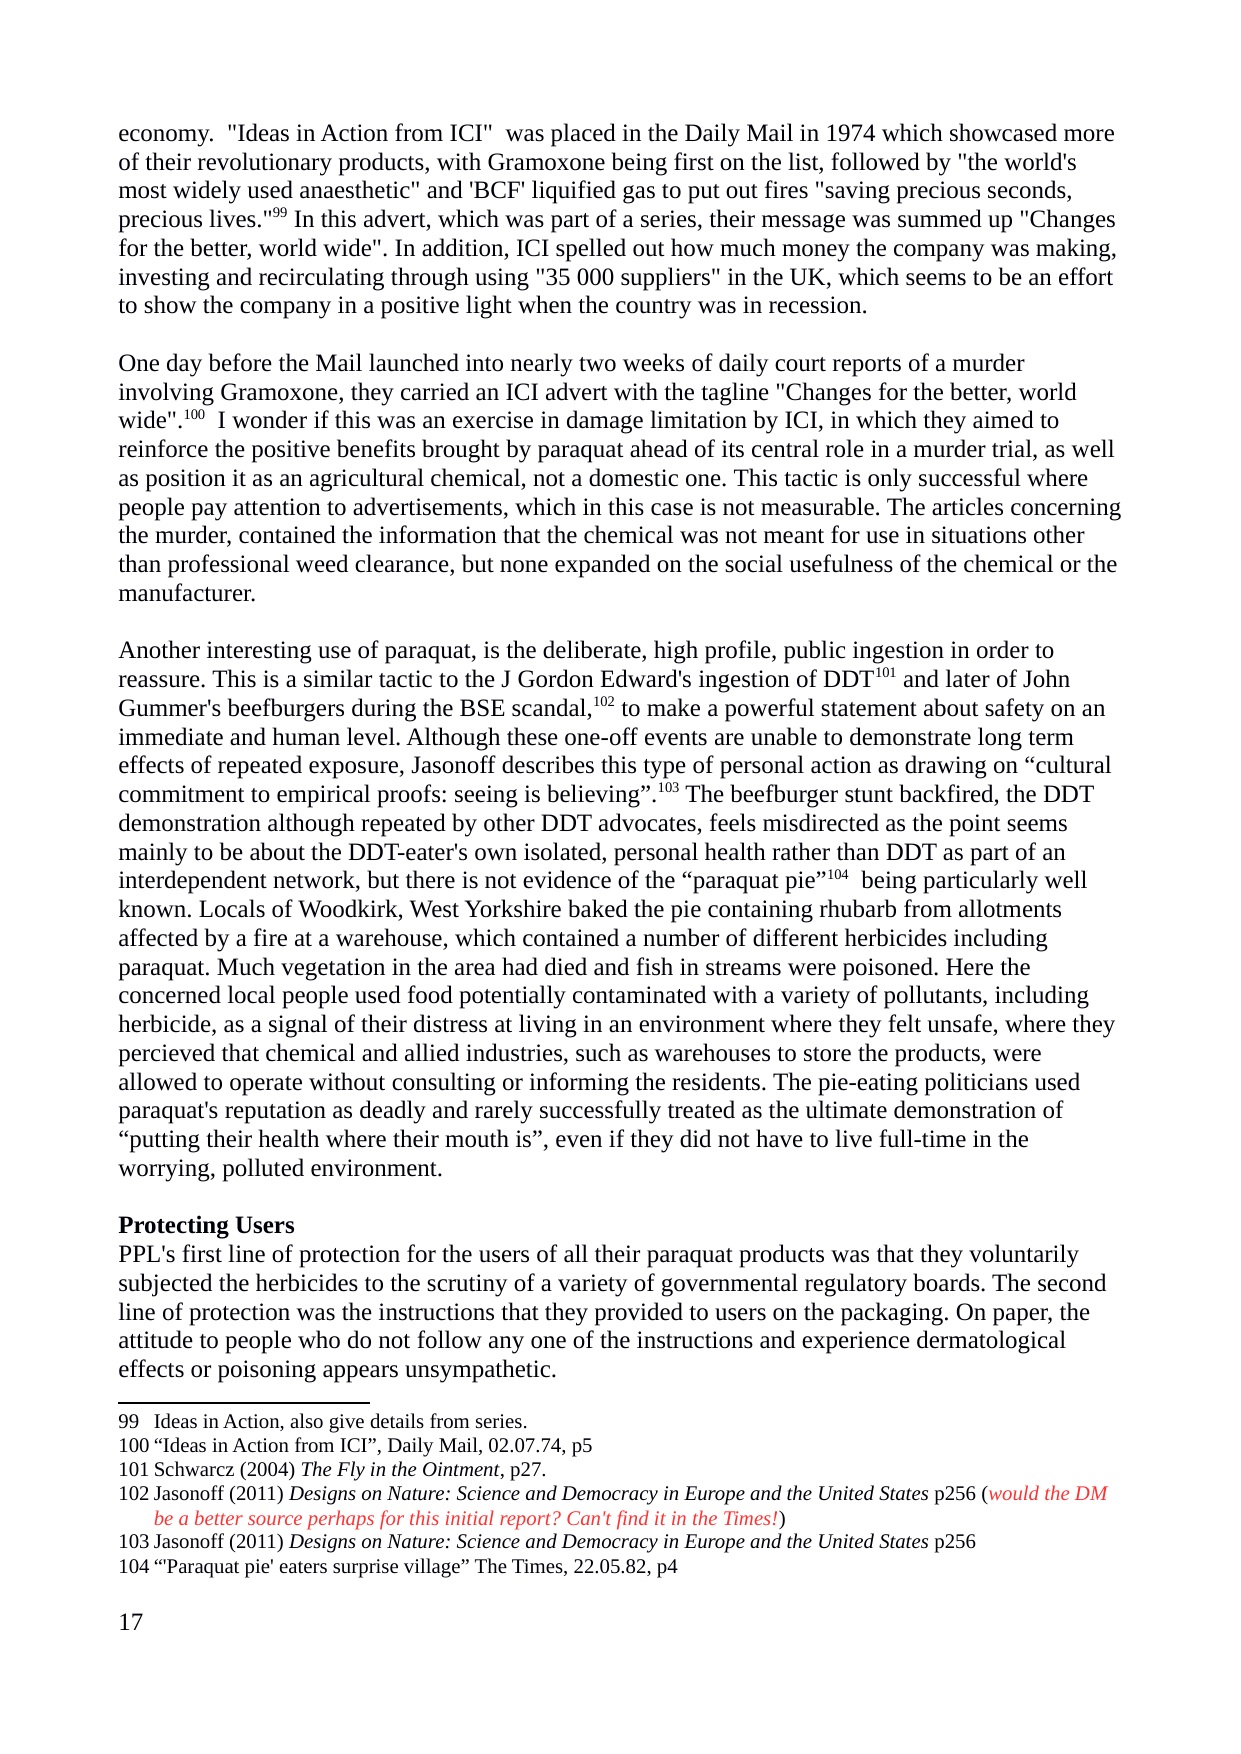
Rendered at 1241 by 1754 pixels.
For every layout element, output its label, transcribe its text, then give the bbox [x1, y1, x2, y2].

text Jasonoff (2011) Designs on Nature: Science and Democracy in Europe and the United States p256 (would the DM be a better source perhaps for this initial report? Can't find it in the Times!) [118, 1481, 1122, 1529]
text economy. "Ideas in Action from ICI" was placed in the Daily Mail in 1974 which showcased more of their revolutionary products, with Gramoxone being first on the list, followed by "the world's most widely used anaesthetic" and 'BCF' liquified gas to put out fires "saving precious seconds, precious lives." In this advert, which was part of a series, their message was summed up "Changes for the better, world wide". In addition, ICI spelled out how much money the company was making, investing and recirculating through using "35 000 suppliers" in the UK, which seems to be an effort to show the company in a positive light when the country was in recession. [118, 118, 1122, 319]
text “'Paraquat pie' eaters surprise village” The Times, 22.05.82, p4 [118, 1553, 1122, 1578]
text “Ideas in Action from ICI”, Daily Mail, 02.07.74, p5 [118, 1433, 1122, 1457]
text Jasonoff (2011) Designs on Nature: Science and Democracy in Europe and the United States p256 [118, 1529, 1122, 1553]
text One day before the Mail launched into nearly two weeks of daily court reports of a murder involving Gramoxone, they carried an ICI advert with the tagline "Changes for the better, world wide". I wonder if this was an exercise in damage limitation by ICI, in which they aimed to reinforce the positive benefits brought by paraquat ahead of its central role in a murder trial, as well as position it as an agricultural chemical, not a domestic one. This tactic is only successful where people pay attention to advertisements, which in this case is not measurable. The articles concerning the murder, contained the information that the chemical was not meant for use in situations other than professional weed clearance, but none expanded on the social usefulness of the chemical or the manufacturer. [118, 348, 1122, 607]
text Schwarcz (2004) The Fly in the Ointment, p27. [118, 1457, 1122, 1481]
text Ideas in Action, also give details from series. [118, 1409, 1122, 1433]
text Protecting Users [118, 1211, 1122, 1239]
text PPL's first line of protection for the users of all their paraquat products was that they voluntarily subjected the herbicides to the scrutiny of a variety of governmental regulatory boards. The second line of protection was the instructions that they provided to users on the packaging. On paper, the attitude to people who do not follow any one of the instructions and experience dermatological effects or poisoning appears unsympathetic. [118, 1239, 1122, 1383]
text Another interesting use of paraquat, is the deliberate, high profile, public ingestion in order to reassure. This is a similar tactic to the J Gordon Edward's ingestion of DDT and later of John Gummer's beefburgers during the BSE scandal, to make a powerful statement about safety on an immediate and human level. Although these one-off events are unable to demonstrate long term effects of repeated exposure, Jasonoff describes this type of personal action as drawing on “cultural commitment to empirical proofs: seeing is believing”. The beefburger stunt backfired, the DDT demonstration although repeated by other DDT advocates, feels misdirected as the point seems mainly to be about the DDT-eater's own isolated, personal health rather than DDT as part of an interdependent network, but there is not evidence of the “paraquat pie” being particularly well known. Locals of Woodkirk, West Yorkshire baked the pie containing rhubarb from allotments affected by a fire at a warehouse, which contained a number of different herbicides including paraquat. Much vegetation in the area had died and fish in streams were poisoned. Here the concerned local people used food potentially contaminated with a variety of pollutants, including herbicide, as a signal of their distress at living in an environment where they felt unsafe, where they percieved that chemical and allied industries, such as warehouses to store the products, were allowed to operate without consulting or informing the residents. The pie-eating politicians used paraquat's reputation as deadly and rarely successfully treated as the ultimate demonstration of “putting their health where their mouth is”, even if they did not have to live full-time in the worrying, polluted environment. [118, 636, 1122, 1182]
